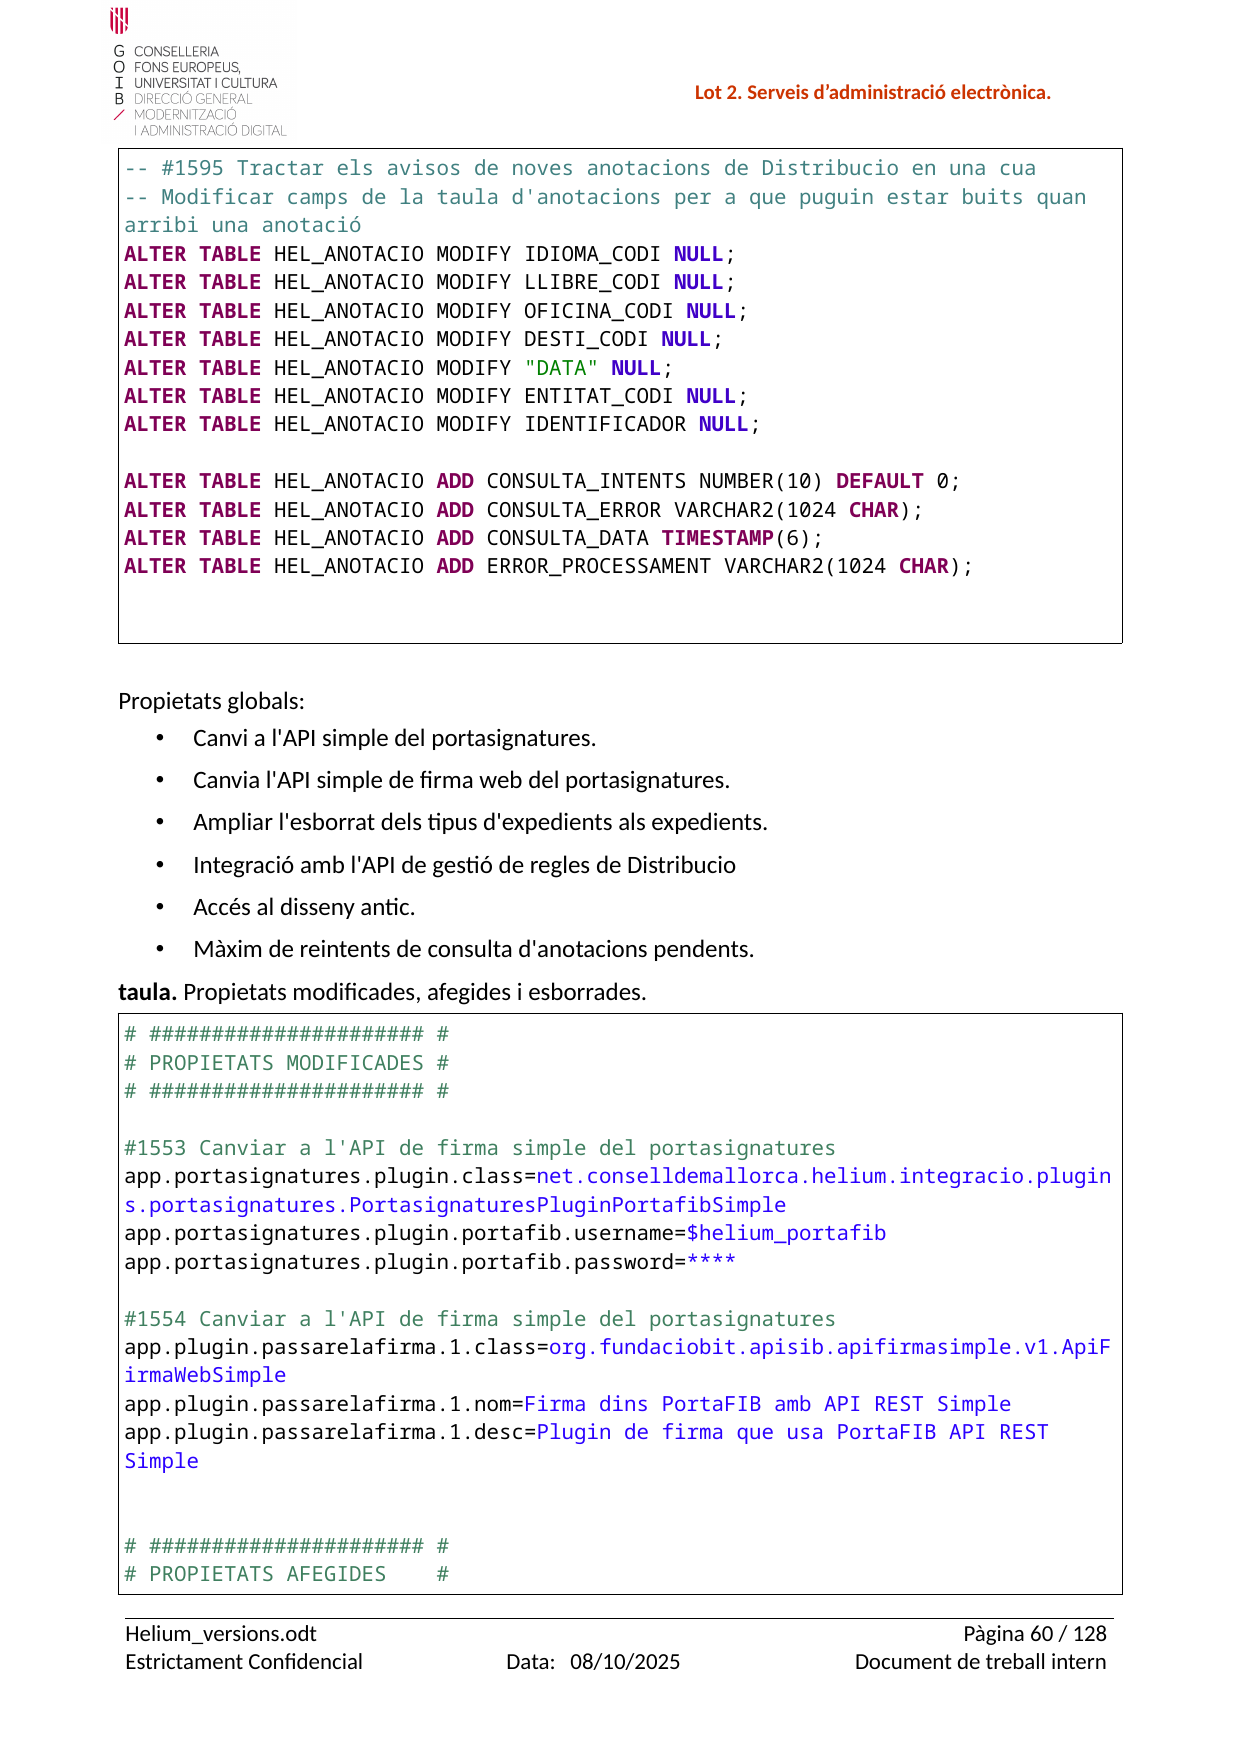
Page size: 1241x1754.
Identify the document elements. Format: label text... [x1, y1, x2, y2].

picture [100, 0, 297, 144]
list Accés al disseny antic. [156, 891, 1122, 922]
list Canvi a l'API simple del portasignatures. [156, 722, 1122, 752]
text Propietats globals: [118, 685, 1122, 716]
list Integració amb l'API de gestió de regles de Distribucio [156, 849, 1122, 879]
list Ampliar l'esborrat dels tipus d'expedients als expedients. [156, 806, 1122, 837]
table_header # ###################### # # PROPIETATS MODIFICADES # # ###################### # #1553 Canviar a l'API de firma simple del portasignatures app.portasignatures.plugin.class=net.conselldemallorca.helium.integracio.plugins.portasignatures.PortasignaturesPluginPortafibSimple app.portasignatures.plugin.portafib.username=$helium_portafib app.portasignatures.plugin.portafib.password=**** #1554 Canviar a l'API de firma simple del portasignatures app.plugin.passarelafirma.1.class=org.fundaciobit.apisib.apifirmasimple.v1.ApiFirmaWebSimple app.plugin.passarelafirma.1.nom=Firma dins PortaFIB amb API REST Simple app.plugin.passarelafirma.1.desc=Plugin de firma que usa PortaFIB API REST Simple # ###################### # # PROPIETATS AFEGIDES # [119, 1014, 1122, 1594]
list Màxim de reintents de consulta d'anotacions pendents. [156, 934, 1122, 964]
list Canvia l'API simple de firma web del portasignatures. [156, 764, 1122, 794]
table_header -- #1595 Tractar els avisos de noves anotacions de Distribucio en una cua -- Modificar camps de la taula d'anotacions per a que puguin estar buits quan arribi una anotació ALTER TABLE HEL_ANOTACIO MODIFY IDIOMA_CODI NULL; ALTER TABLE HEL_ANOTACIO MODIFY LLIBRE_CODI NULL; ALTER TABLE HEL_ANOTACIO MODIFY OFICINA_CODI NULL; ALTER TABLE HEL_ANOTACIO MODIFY DESTI_CODI NULL; ALTER TABLE HEL_ANOTACIO MODIFY "DATA" NULL; ALTER TABLE HEL_ANOTACIO MODIFY ENTITAT_CODI NULL; ALTER TABLE HEL_ANOTACIO MODIFY IDENTIFICADOR NULL; ALTER TABLE HEL_ANOTACIO ADD CONSULTA_INTENTS NUMBER(10) DEFAULT 0; ALTER TABLE HEL_ANOTACIO ADD CONSULTA_ERROR VARCHAR2(1024 CHAR); ALTER TABLE HEL_ANOTACIO ADD CONSULTA_DATA TIMESTAMP(6); ALTER TABLE HEL_ANOTACIO ADD ERROR_PROCESSAMENT VARCHAR2(1024 CHAR); [119, 149, 1122, 643]
text taula. Propietats modificades, afegides i esborrades. [118, 976, 1122, 1007]
